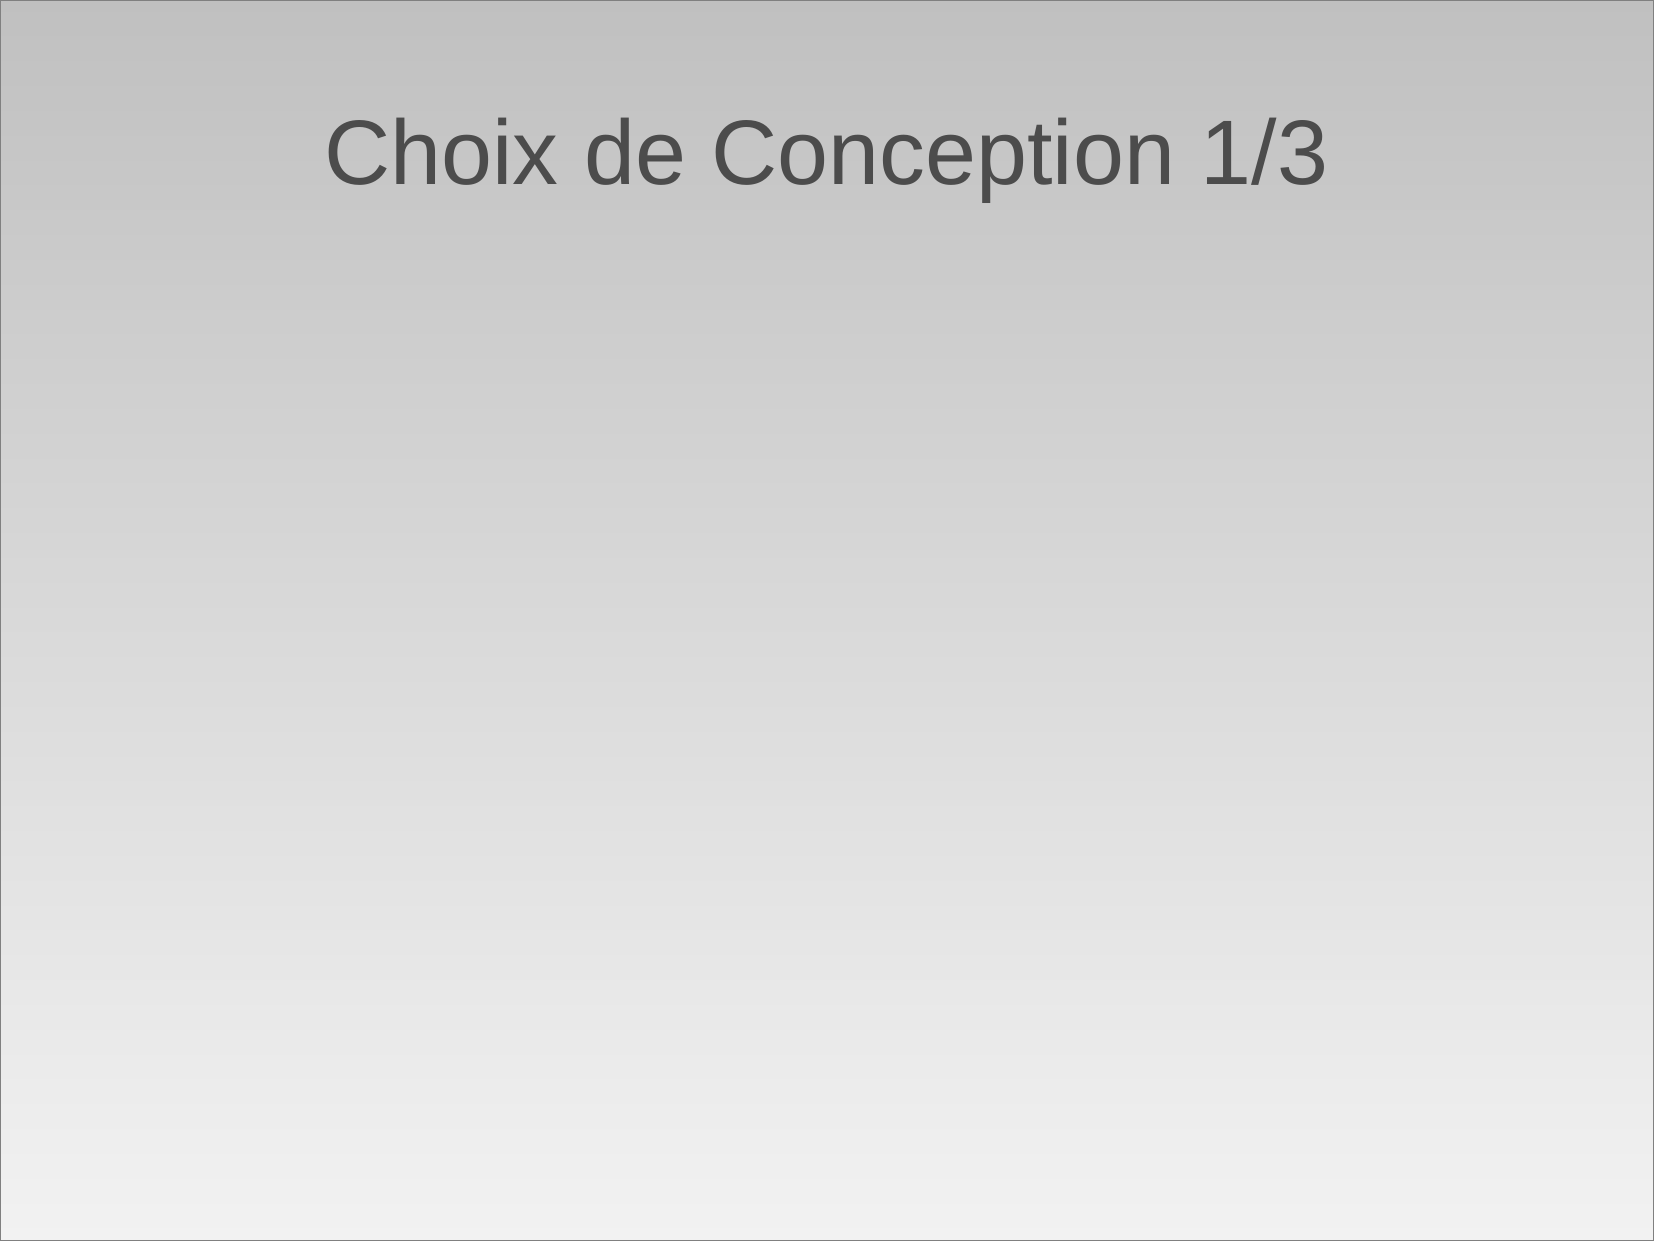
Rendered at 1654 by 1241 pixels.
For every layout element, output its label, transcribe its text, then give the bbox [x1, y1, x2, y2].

title Choix de Conception 1/3 [82, 49, 1571, 257]
